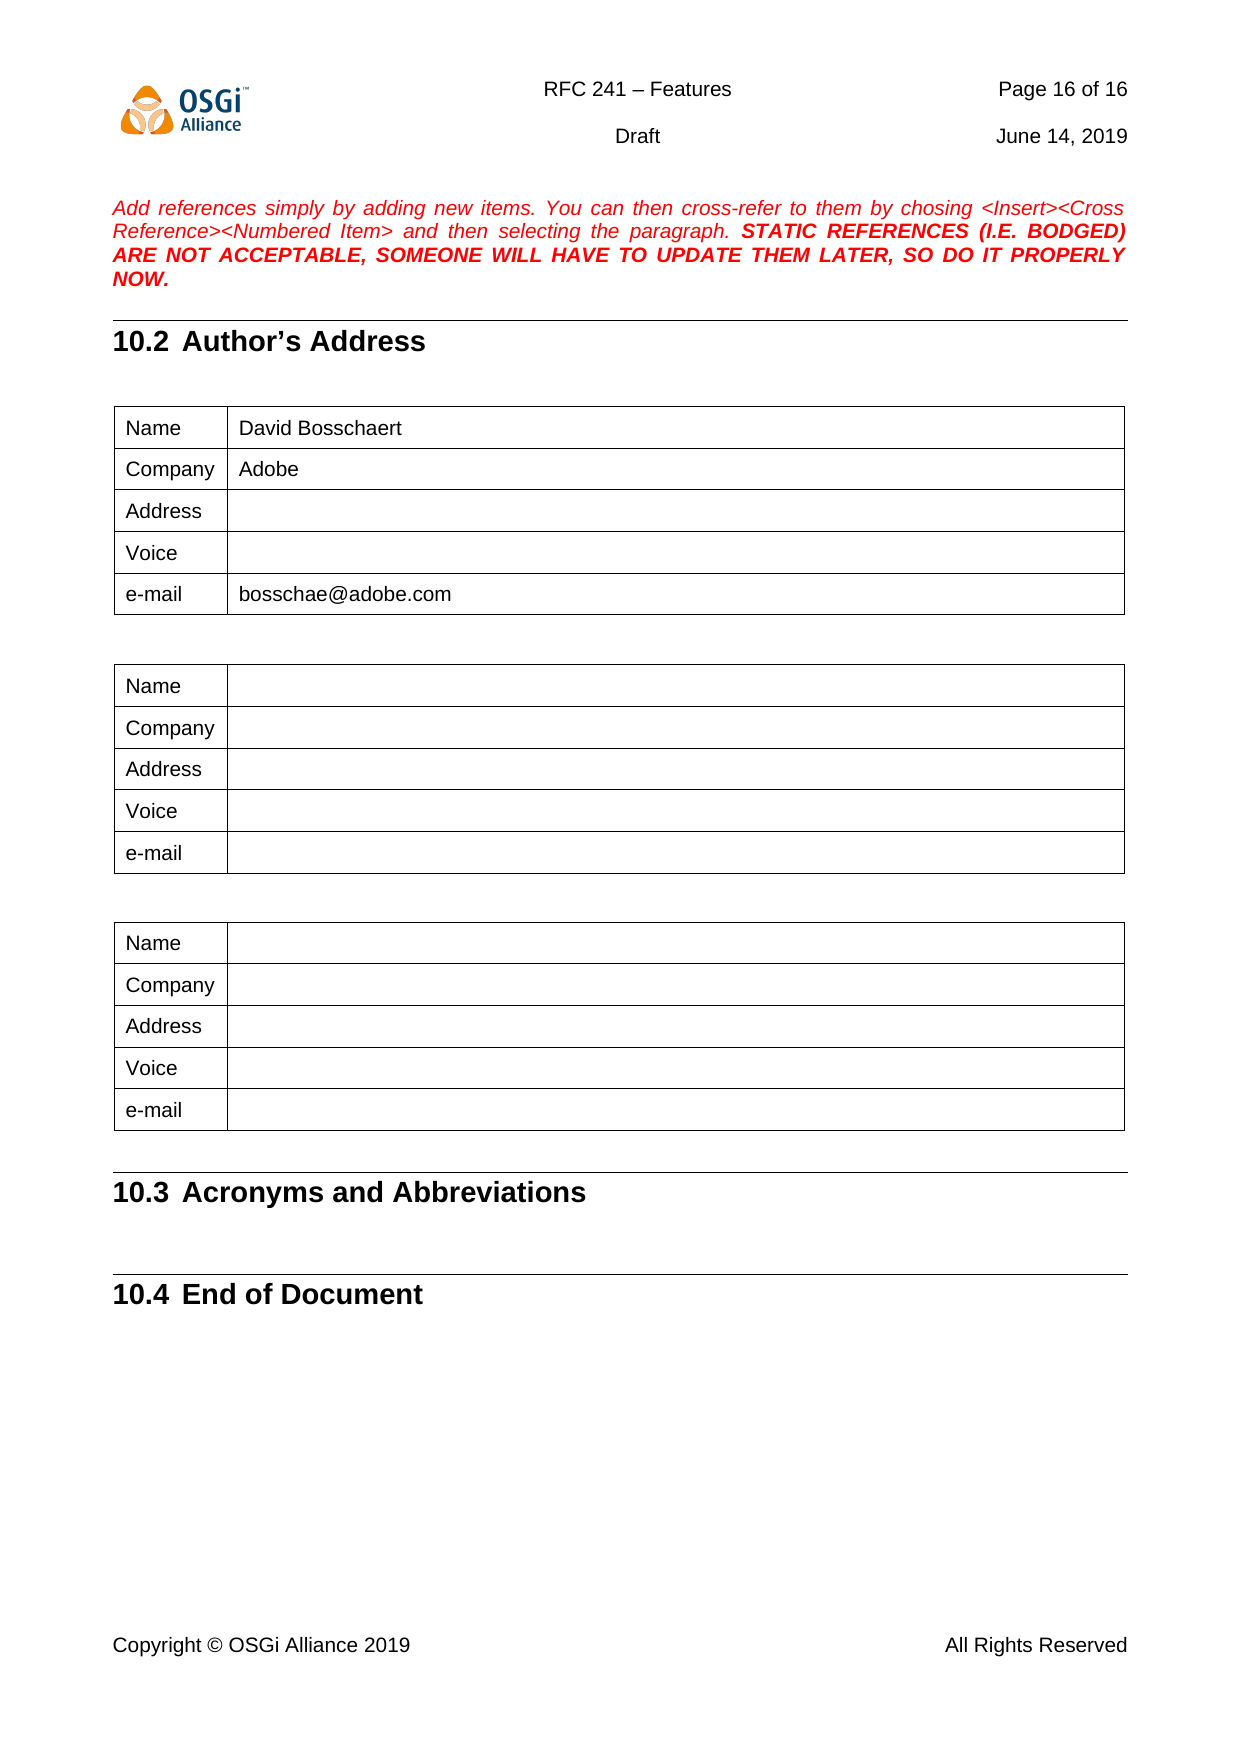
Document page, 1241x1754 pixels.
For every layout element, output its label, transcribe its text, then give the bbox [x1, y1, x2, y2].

table_cell [228, 532, 1124, 573]
table_header Name [115, 923, 227, 963]
table_cell Adobe [228, 449, 1124, 489]
text Add references simply by adding new items. You can then cross-refer to them by chosing <Insert><Cross Reference><Numbered Item> and then selecting the paragraph. STATIC REFERENCES (I.E. BODGED) ARE NOT ACCEPTABLE, SOMEONE WILL HAVE TO UPDATE THEM LATER, SO DO IT PROPERLY NOW. [112, 195, 1128, 291]
table_header Name [115, 407, 227, 448]
table_header [228, 923, 1124, 963]
table_cell e-mail [115, 574, 227, 614]
table_cell [228, 707, 1124, 748]
table_cell [228, 790, 1124, 831]
subtitle End of Document [112, 1275, 1128, 1311]
table_cell Address [115, 490, 227, 531]
table_cell Company [115, 449, 227, 489]
table_cell Company [115, 964, 227, 1005]
table_cell [228, 749, 1124, 789]
subtitle Author’s Address [112, 321, 1128, 357]
table_cell [228, 1089, 1124, 1130]
table_cell Voice [115, 532, 227, 573]
picture [113, 78, 257, 142]
table_cell e-mail [115, 832, 227, 873]
table_header David Bosschaert [228, 407, 1124, 448]
table_cell Address [115, 1006, 227, 1047]
table_cell [228, 964, 1124, 1005]
table_cell bosschae@adobe.com [228, 574, 1124, 614]
table_cell Voice [115, 790, 227, 831]
table_cell [228, 832, 1124, 873]
table_cell Address [115, 749, 227, 789]
table_cell Company [115, 707, 227, 748]
table_cell e-mail [115, 1089, 227, 1130]
table_cell [228, 1006, 1124, 1047]
table_cell Voice [115, 1048, 227, 1088]
table_header [228, 665, 1124, 706]
table_cell [228, 1048, 1124, 1088]
subtitle Acronyms and Abbreviations [112, 1173, 1128, 1208]
table_header Name [115, 665, 227, 706]
table_cell [228, 490, 1124, 531]
